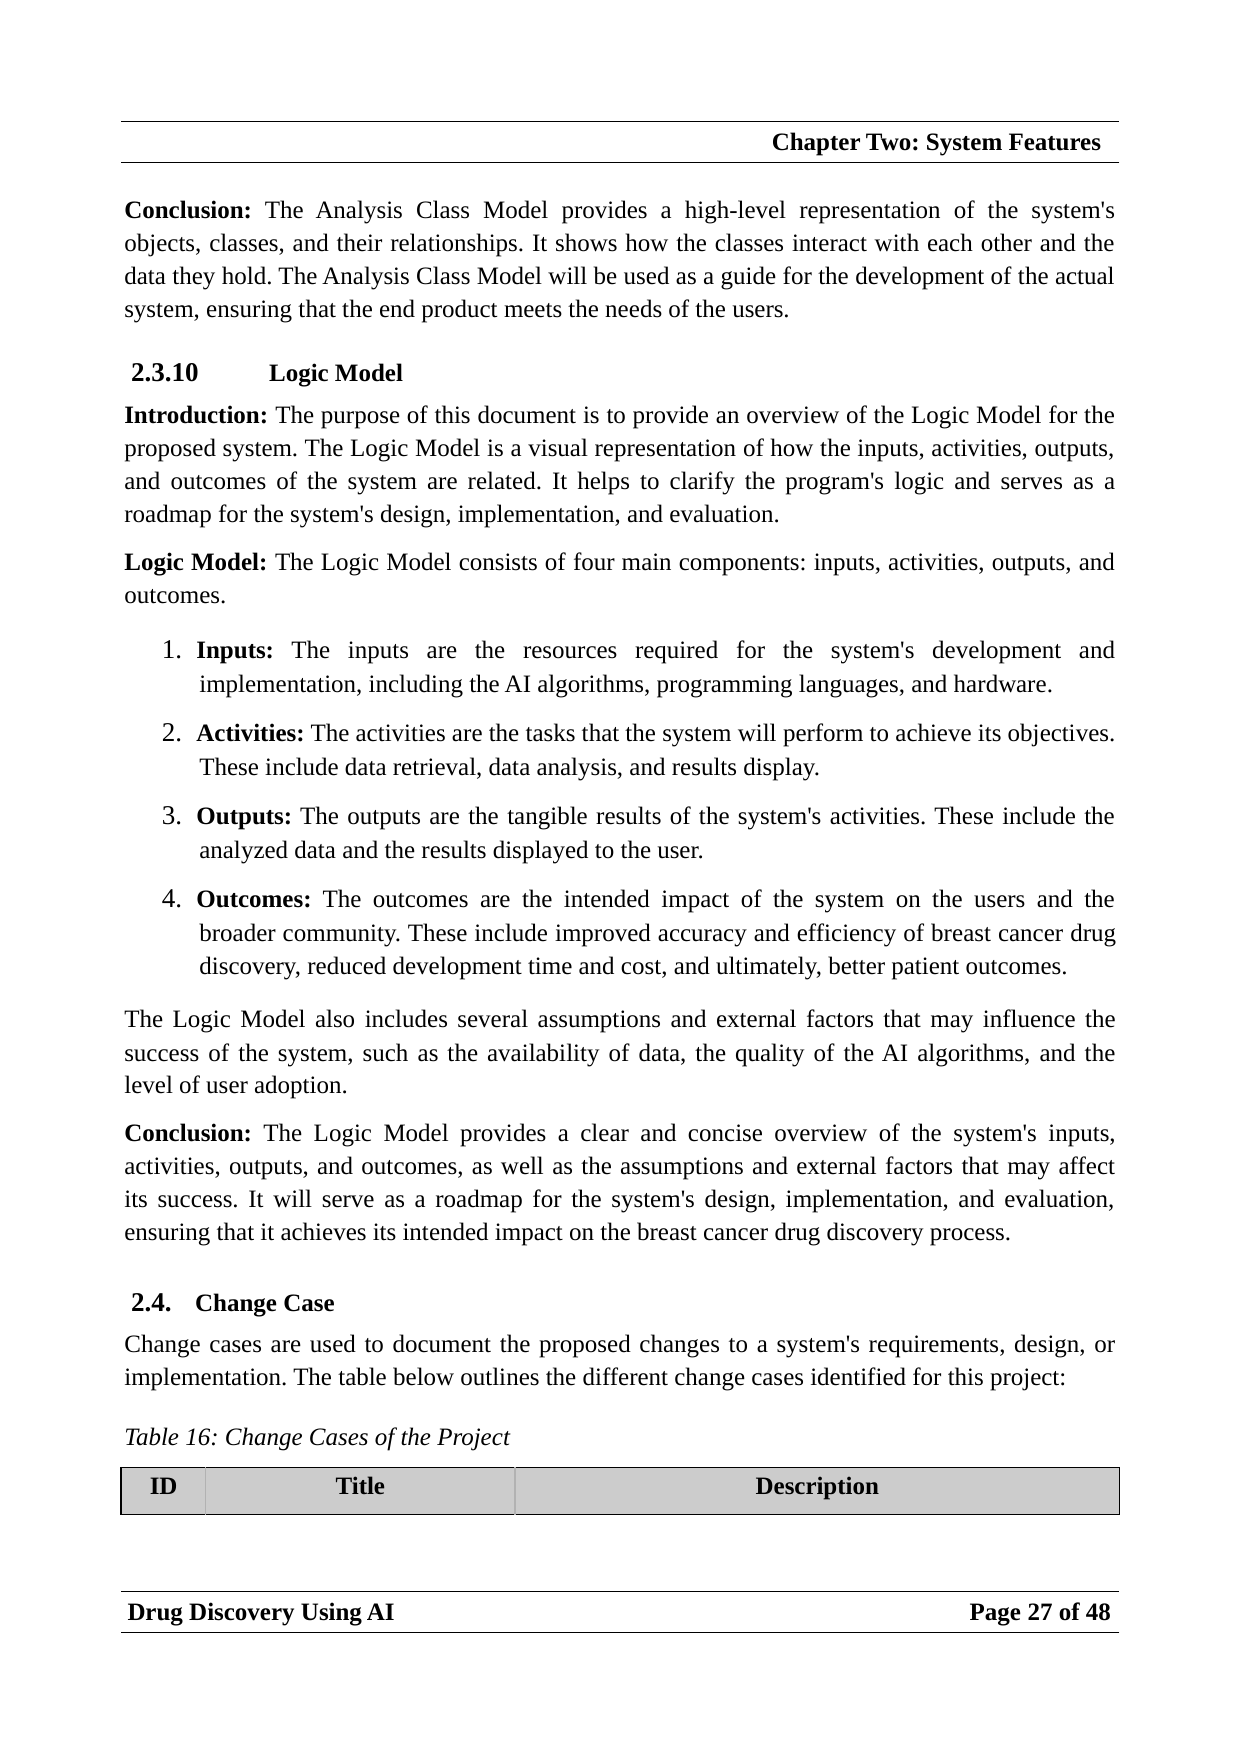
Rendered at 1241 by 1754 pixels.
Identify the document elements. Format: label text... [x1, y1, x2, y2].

text Conclusion: The Logic Model provides a clear and concise overview of the system's inputs, activities, outputs, and outcomes, as well as the assumptions and external factors that may affect its success. It will serve as a roadmap for the system's design, implementation, and evaluation, ensuring that it achieves its intended impact on the breast cancer drug discovery process. [121, 1115, 1119, 1246]
subtitle Logic Model [121, 353, 1119, 388]
text The Logic Model also includes several assumptions and external factors that may influence the success of the system, such as the availability of data, the quality of the AI algorithms, and the level of user adoption. [121, 1002, 1119, 1099]
list Outputs: The outputs are the tangible results of the system's activities. These include the analyzed data and the results displayed to the user. [159, 796, 1119, 864]
text Introduction: The purpose of this document is to provide an overview of the Logic Model for the proposed system. The Logic Model is a visual representation of how the inputs, activities, outputs, and outcomes of the system are related. It helps to clarify the program's logic and serves as a roadmap for the system's design, implementation, and evaluation. [121, 397, 1119, 528]
table_header Title [206, 1468, 514, 1514]
text Table 16: Change Cases of the Project [121, 1419, 1119, 1454]
table_header Description [516, 1468, 1119, 1514]
table_header ID [122, 1468, 205, 1514]
list Inputs: The inputs are the resources required for the system's development and implementation, including the AI algorithms, programming languages, and hardware. [159, 630, 1119, 698]
text Conclusion: The Analysis Class Model provides a high-level representation of the system's objects, classes, and their relationships. It shows how the classes interact with each other and the data they hold. The Analysis Class Model will be used as a guide for the development of the actual system, ensuring that the end product meets the needs of the users. [121, 192, 1119, 323]
text Change cases are used to document the proposed changes to a system's requirements, design, or implementation. The table below outlines the different change cases identified for this project: [121, 1326, 1119, 1391]
text Logic Model: The Logic Model consists of four main components: inputs, activities, outputs, and outcomes. [121, 544, 1119, 612]
list Activities: The activities are the tasks that the system will perform to achieve its objectives. These include data retrieval, data analysis, and results display. [159, 713, 1119, 781]
subtitle Change Case [121, 1283, 1119, 1317]
list Outcomes: The outcomes are the intended impact of the system on the users and the broader community. These include improved accuracy and efficiency of breast cancer drug discovery, reduced development time and cost, and ultimately, better patient outcomes. [159, 879, 1119, 983]
